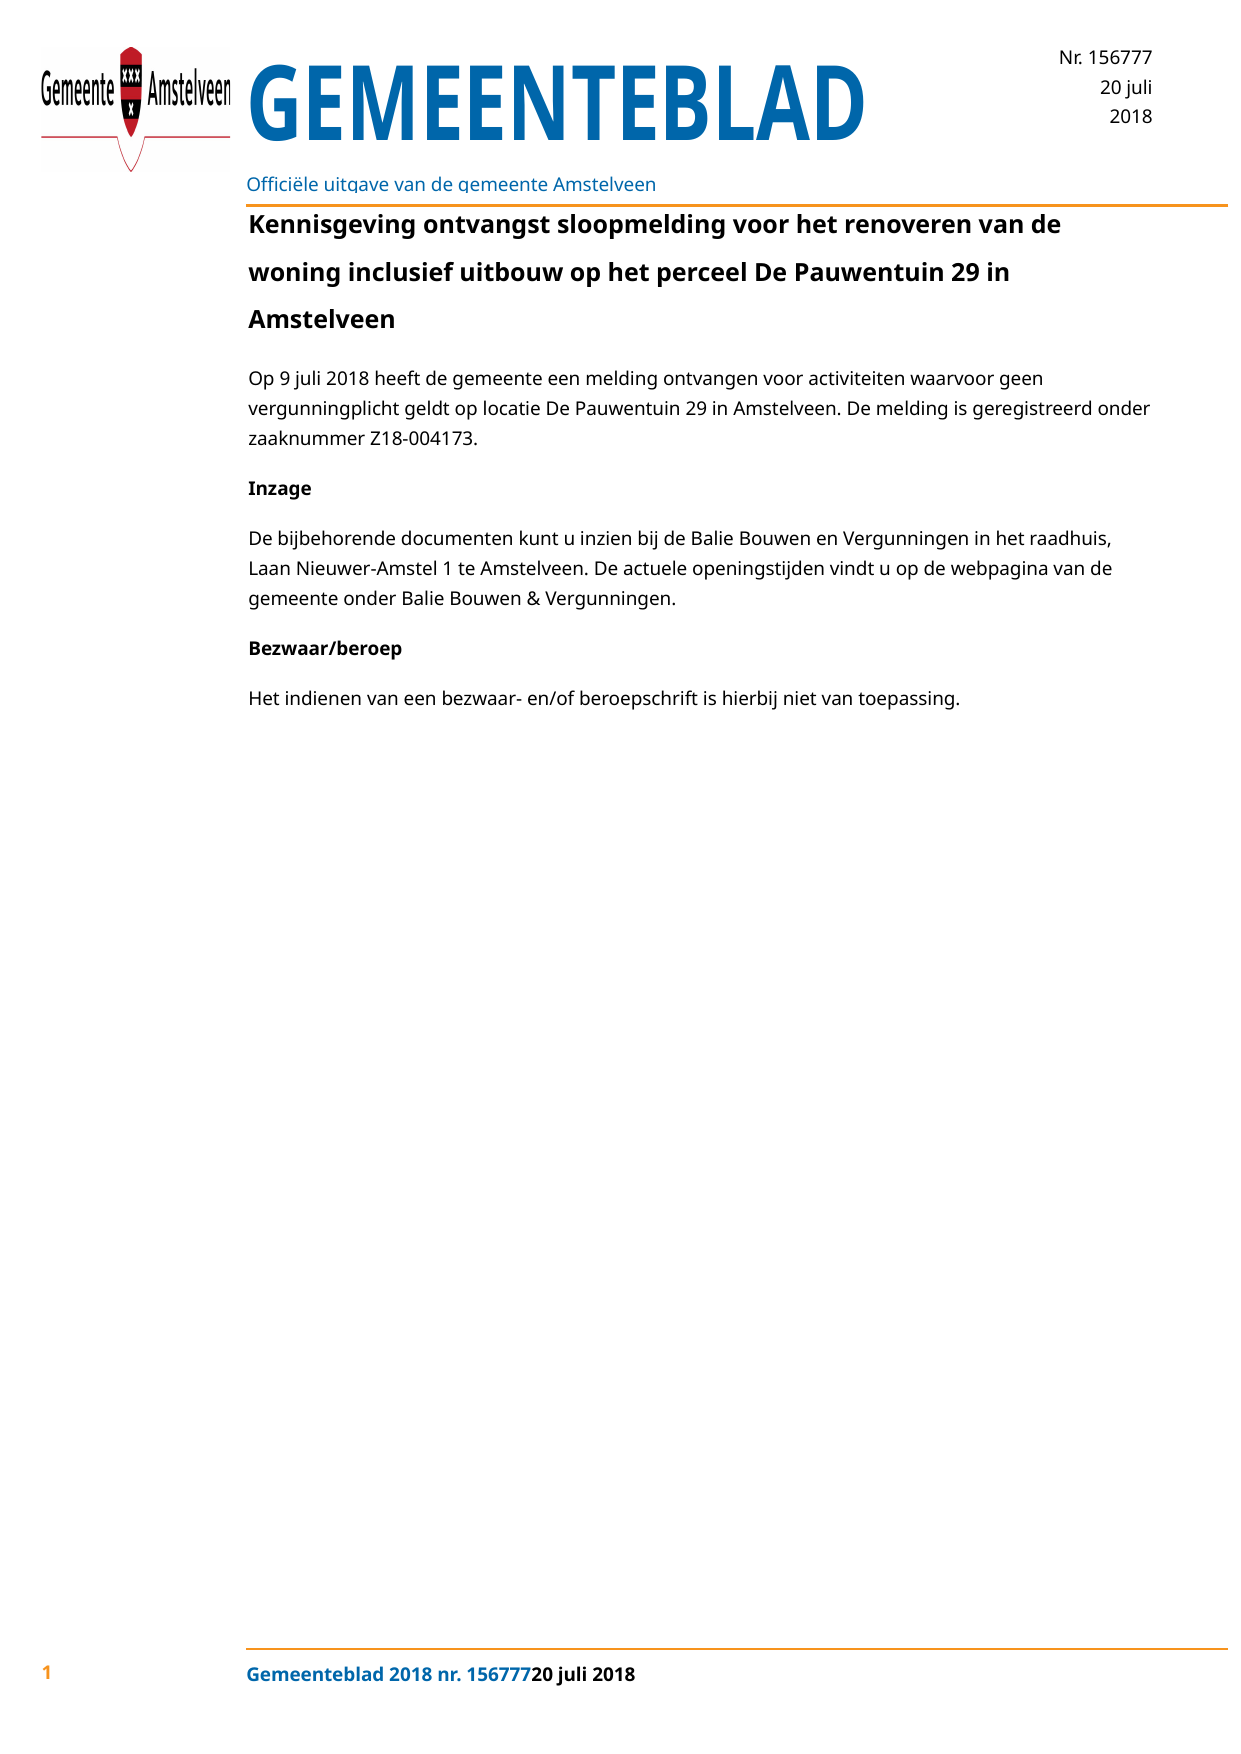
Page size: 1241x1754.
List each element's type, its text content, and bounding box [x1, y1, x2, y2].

text Op 9 juli 2018 heeft de gemeente een melding ontvangen voor activiteiten waarvoor geen vergunningplicht geldt op locatie De Pauwentuin 29 in Amstelveen. De melding is geregistreerd onder zaaknummer Z18-004173. [248, 366, 1152, 450]
text Kennisgeving ontvangst sloopmelding voor het renoveren van de woning inclusief uitbouw op het perceel De Pauwentuin 29 in Amstelveen [248, 207, 1152, 336]
text De bijbehorende documenten kunt u inzien bij de Balie Bouwen en Vergunningen in het raadhuis, Laan Nieuwer-Amstel 1 te Amstelveen. De actuele openingstijden vindt u op de webpagina van de gemeente onder Balie Bouwen & Vergunningen. [248, 526, 1152, 610]
picture [41, 47, 231, 172]
text Het indienen van een bezwaar- en/of beroepschrift is hierbij niet van toepassing. [248, 686, 1152, 711]
text Inzage [248, 475, 1152, 501]
text Bezwaar/beroep [248, 635, 1152, 661]
